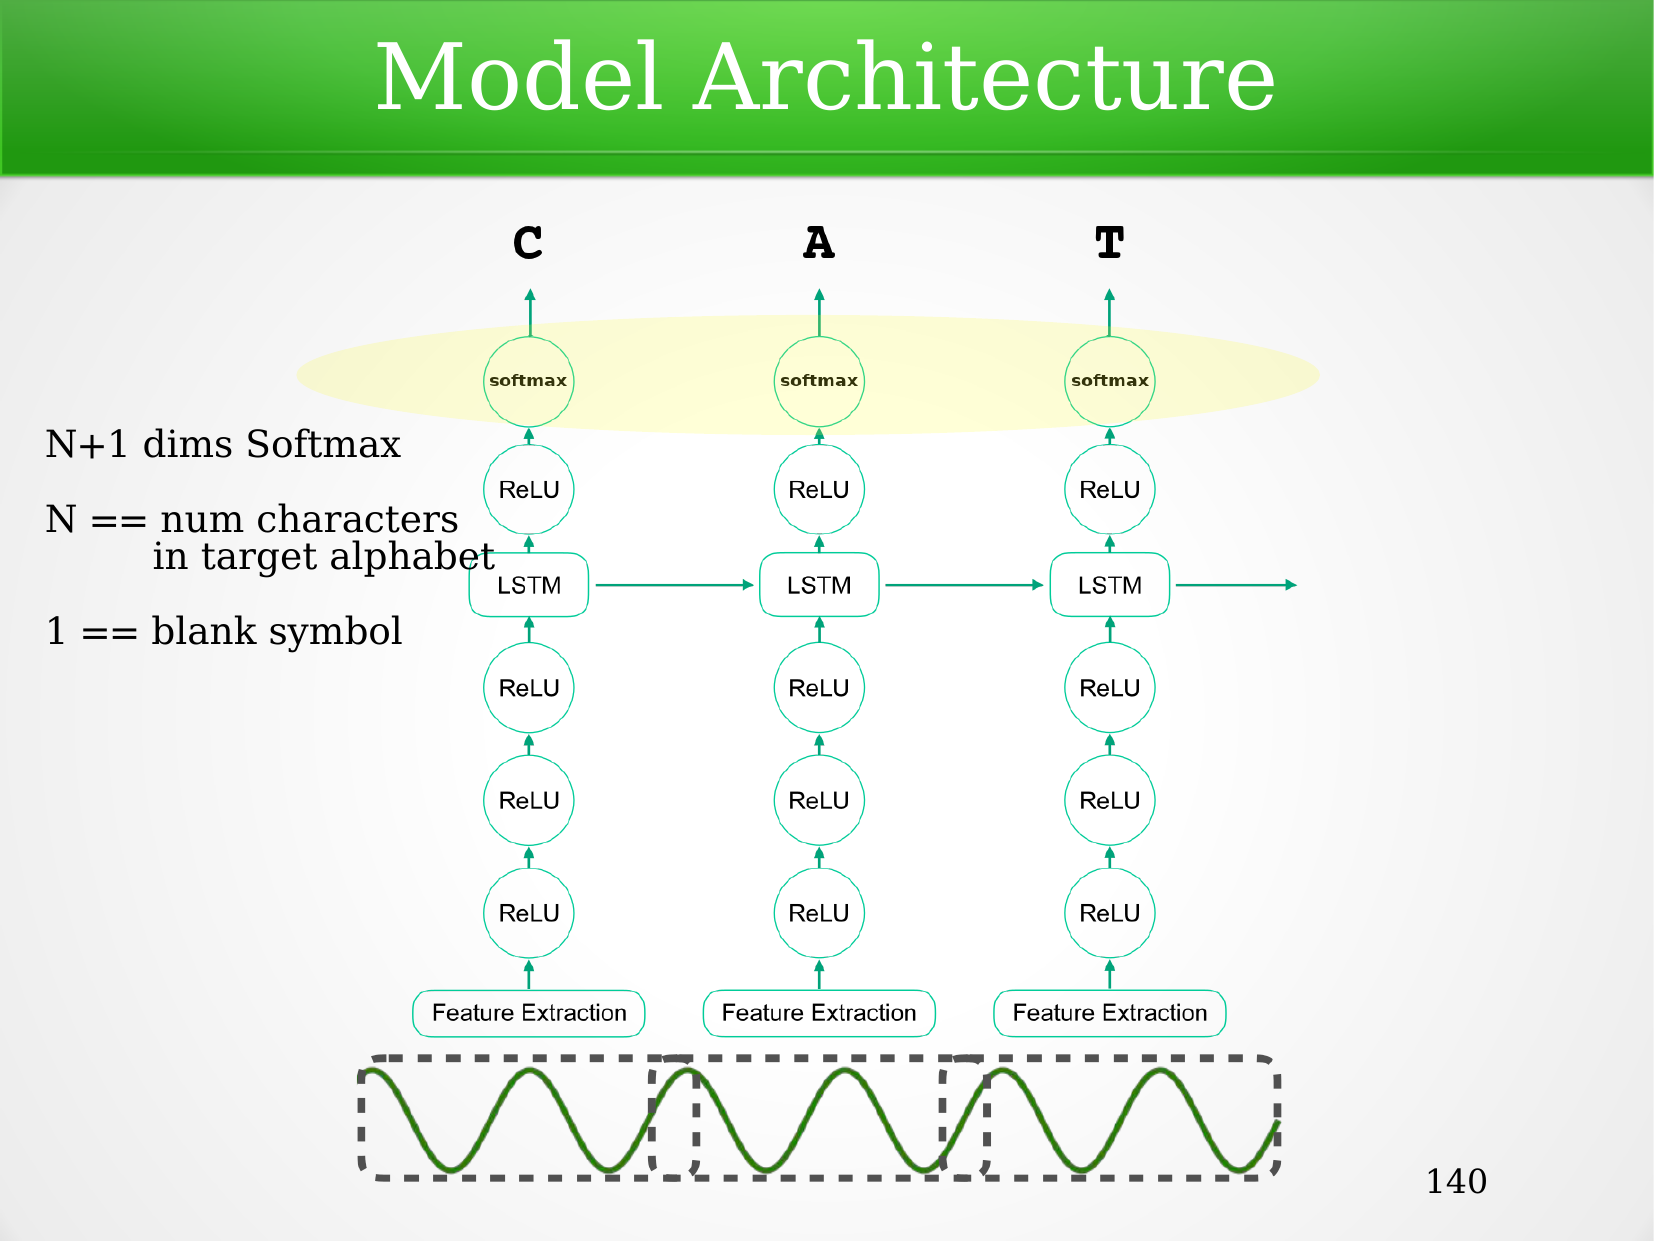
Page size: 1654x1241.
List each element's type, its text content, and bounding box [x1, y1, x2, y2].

text_box N+1 dims Softmax N == num characters in target alphabet 1 == blank symbol [29, 419, 525, 698]
title Model Architecture [82, 11, 1571, 154]
text_box [296, 314, 1321, 436]
picture [0, 0, 1654, 1241]
